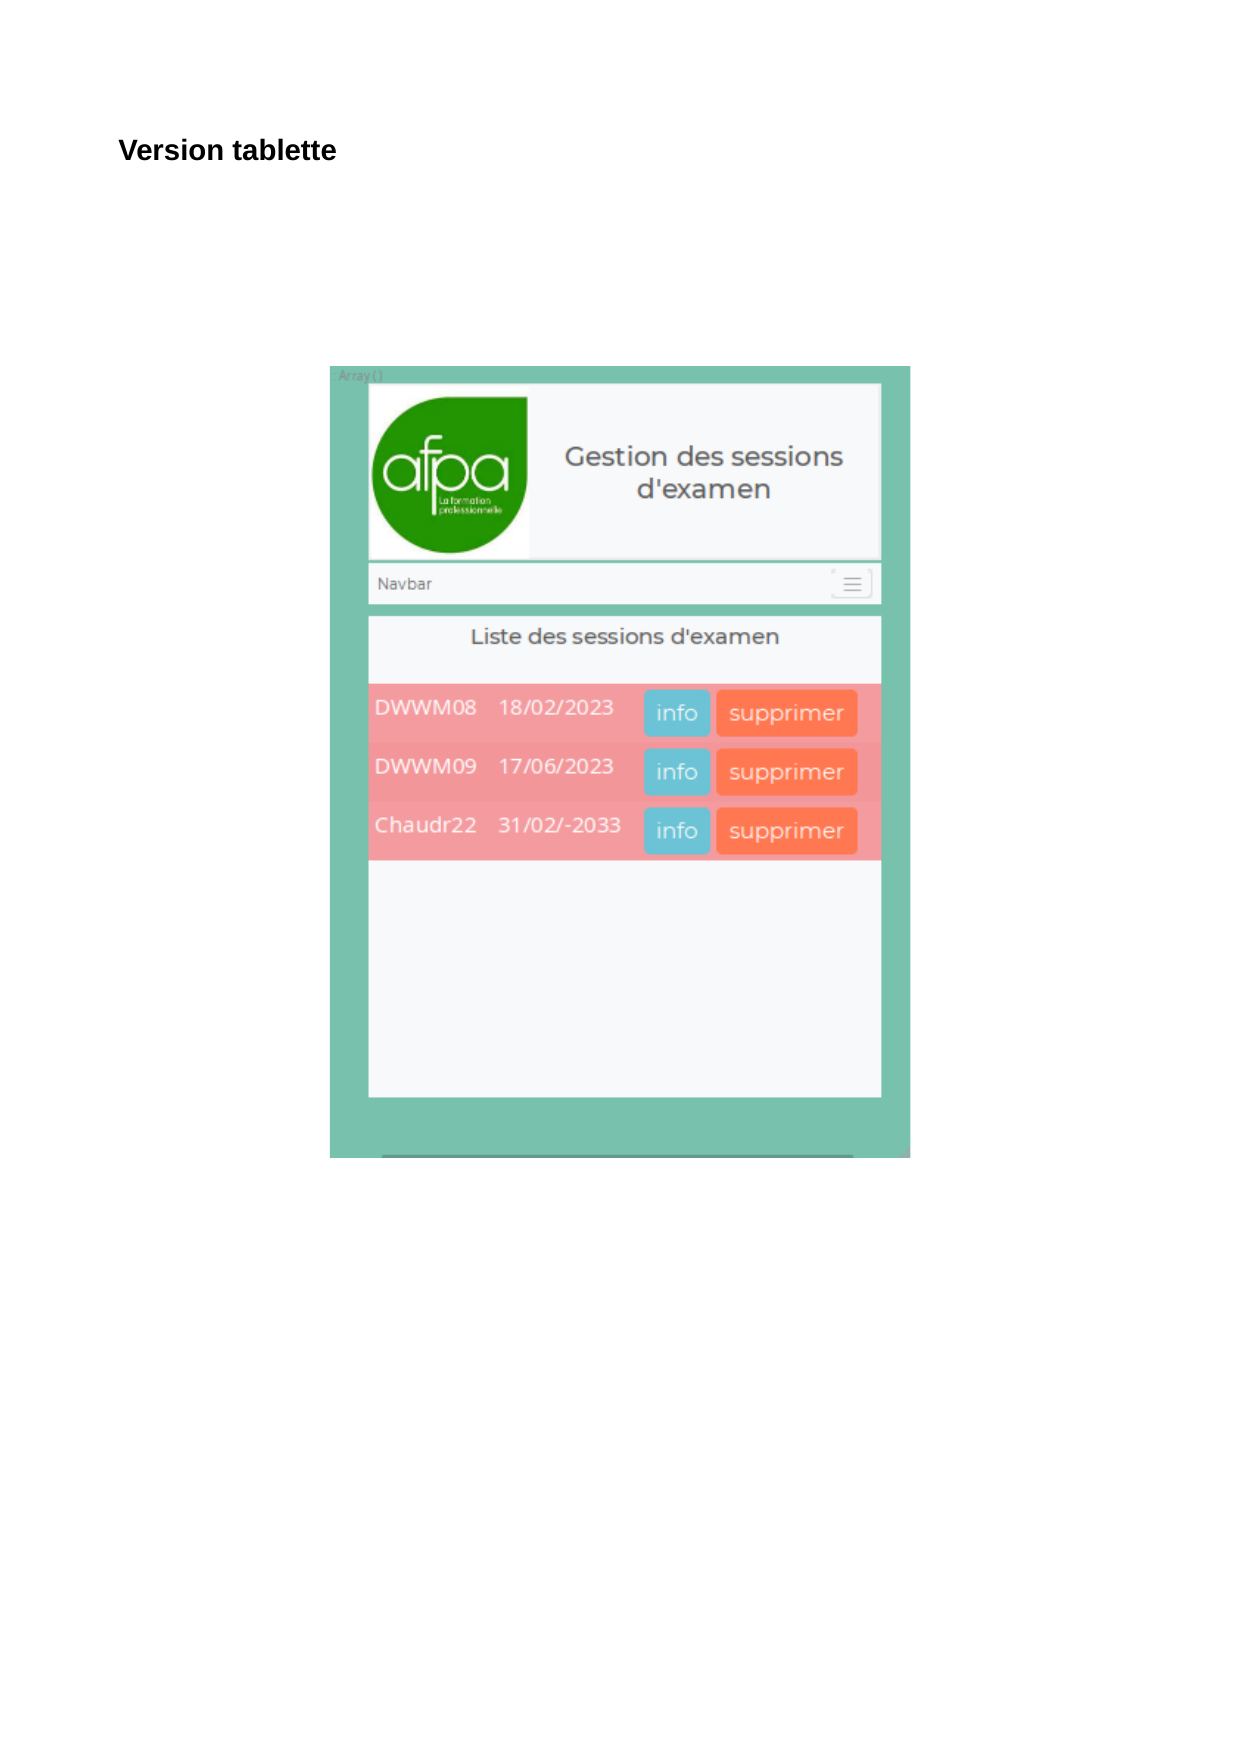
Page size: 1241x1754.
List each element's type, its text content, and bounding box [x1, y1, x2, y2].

subtitle Version tablette [118, 133, 1122, 166]
picture [329, 366, 911, 1158]
